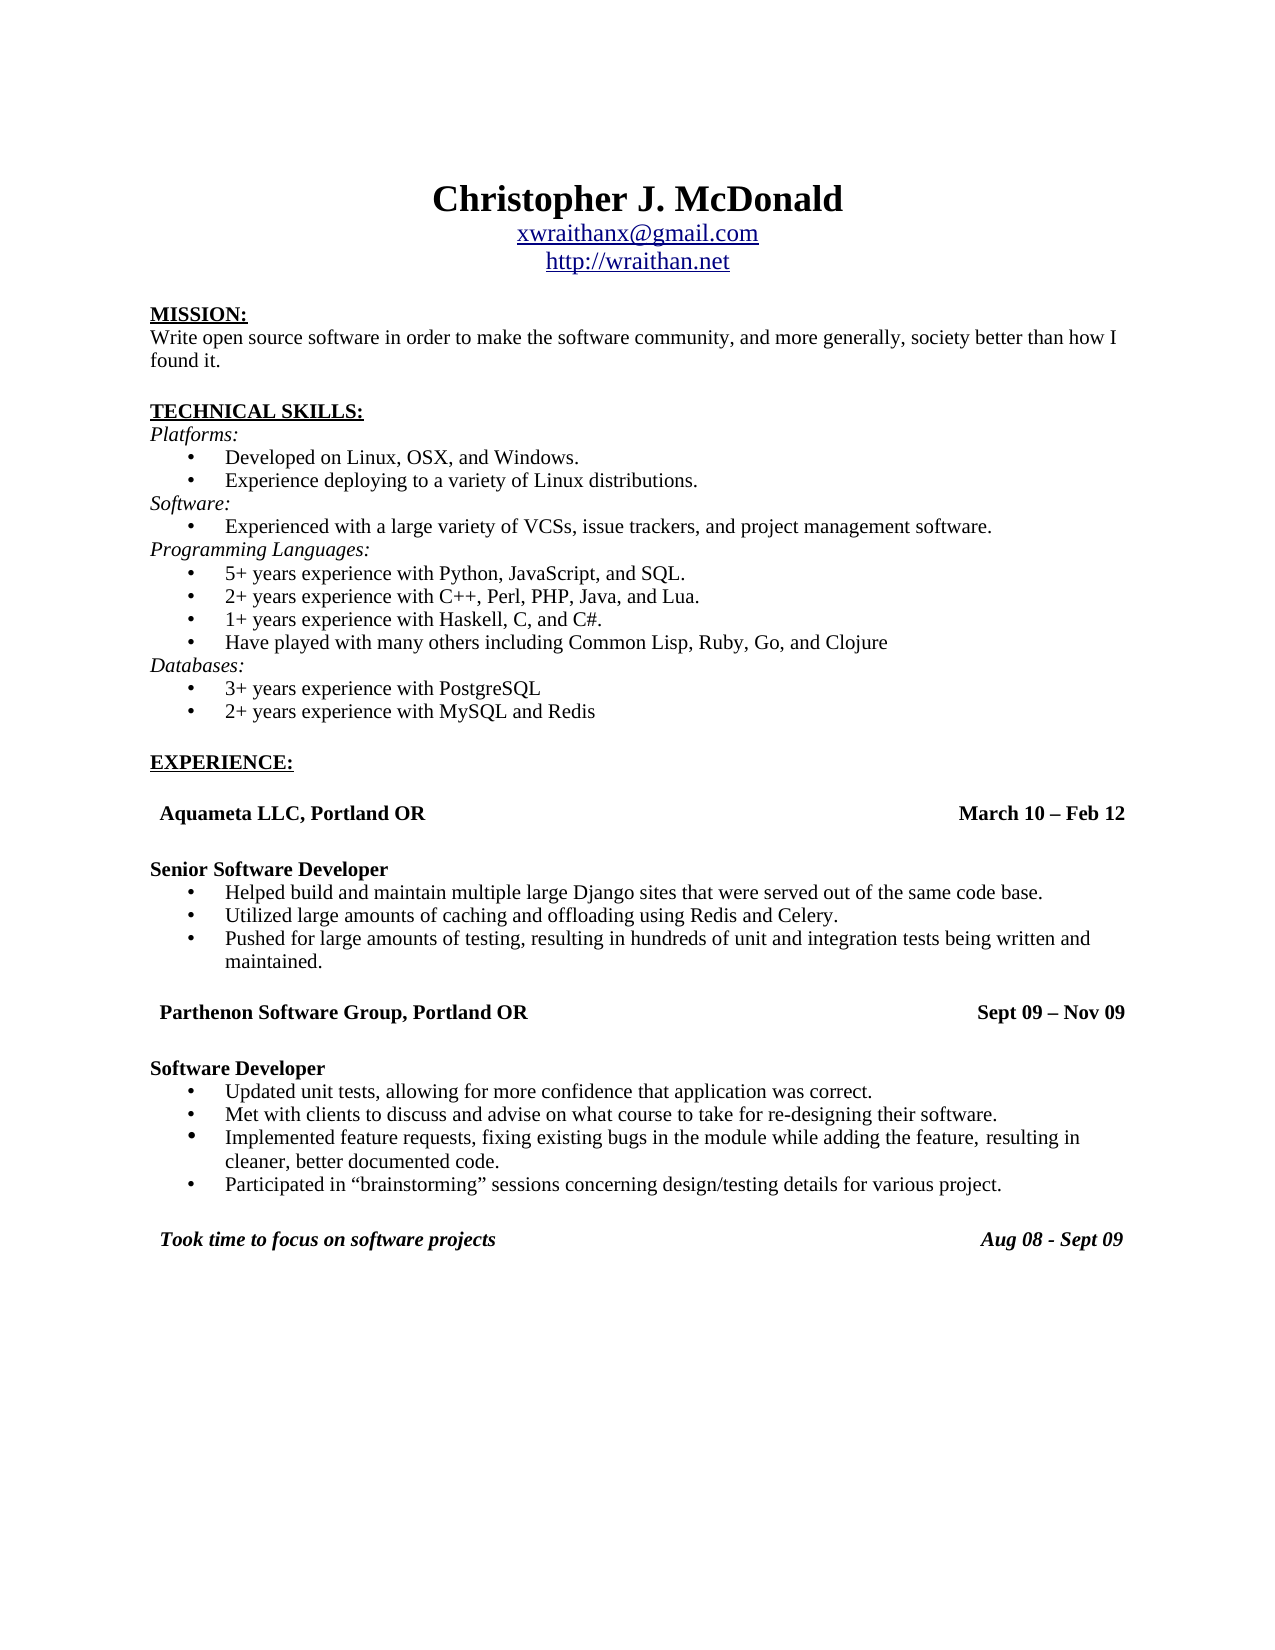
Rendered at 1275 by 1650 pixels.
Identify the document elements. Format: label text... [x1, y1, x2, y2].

list 5+ years experience with Python, JavaScript, and SQL. [187, 561, 1125, 584]
text Senior Software Developer [150, 857, 1125, 881]
text Write open source software in order to make the software community, and more generally, society better than how I found it. [150, 326, 1125, 372]
table_header Aquameta LLC, Portland OR [155, 797, 642, 830]
text Christopher J. McDonald [150, 178, 1125, 219]
list Helped build and maintain multiple large Django sites that were served out of the same code base. [187, 881, 1125, 904]
text EXPERIENCE: [150, 751, 1125, 774]
list Met with clients to discuss and advise on what course to take for re-designing their software. [187, 1103, 1125, 1126]
text Programming Languages: [150, 538, 1125, 561]
table_header Parthenon Software Group, Portland OR [155, 996, 642, 1029]
list Implemented feature requests, fixing existing bugs in the module while adding the feature, resulting in cleaner, better documented code. [187, 1126, 1125, 1173]
text MISSION: [150, 302, 1125, 326]
table_header Aug 08 - Sept 09 [642, 1224, 1130, 1256]
text Platforms: [150, 423, 1125, 446]
table_header Took time to focus on software projects [155, 1224, 642, 1256]
list Have played with many others including Common Lisp, Ruby, Go, and Clojure [187, 631, 1125, 654]
list Updated unit tests, allowing for more confidence that application was correct. [187, 1079, 1125, 1103]
table_header March 10 – Feb 12 [642, 797, 1130, 830]
list 2+ years experience with C++, Perl, PHP, Java, and Lua. [187, 584, 1125, 608]
list Experienced with a large variety of VCSs, issue trackers, and project management software. [187, 515, 1125, 538]
text http://wraithan.net [150, 247, 1125, 275]
list 2+ years experience with MySQL and Redis [187, 700, 1125, 723]
list Pushed for large amounts of testing, resulting in hundreds of unit and integration tests being written and maintained. [187, 927, 1125, 973]
list Software: [150, 492, 1116, 515]
text TECHNICAL SKILLS: [150, 399, 1125, 423]
text Databases: [150, 654, 1125, 677]
list Participated in “brainstorming” sessions concerning design/testing details for various project. [187, 1173, 1125, 1196]
list Developed on Linux, OSX, and Windows. [187, 446, 1125, 469]
table_header Sept 09 – Nov 09 [642, 996, 1130, 1029]
list Experience deploying to a variety of Linux distributions. [187, 469, 1125, 492]
list Utilized large amounts of caching and offloading using Redis and Celery. [187, 904, 1125, 927]
list 3+ years experience with PostgreSQL [187, 677, 1125, 700]
list 1+ years experience with Haskell, C, and C#. [187, 608, 1125, 631]
list Software Developer [150, 1056, 1116, 1079]
text xwraithanx@gmail.com [150, 219, 1125, 247]
